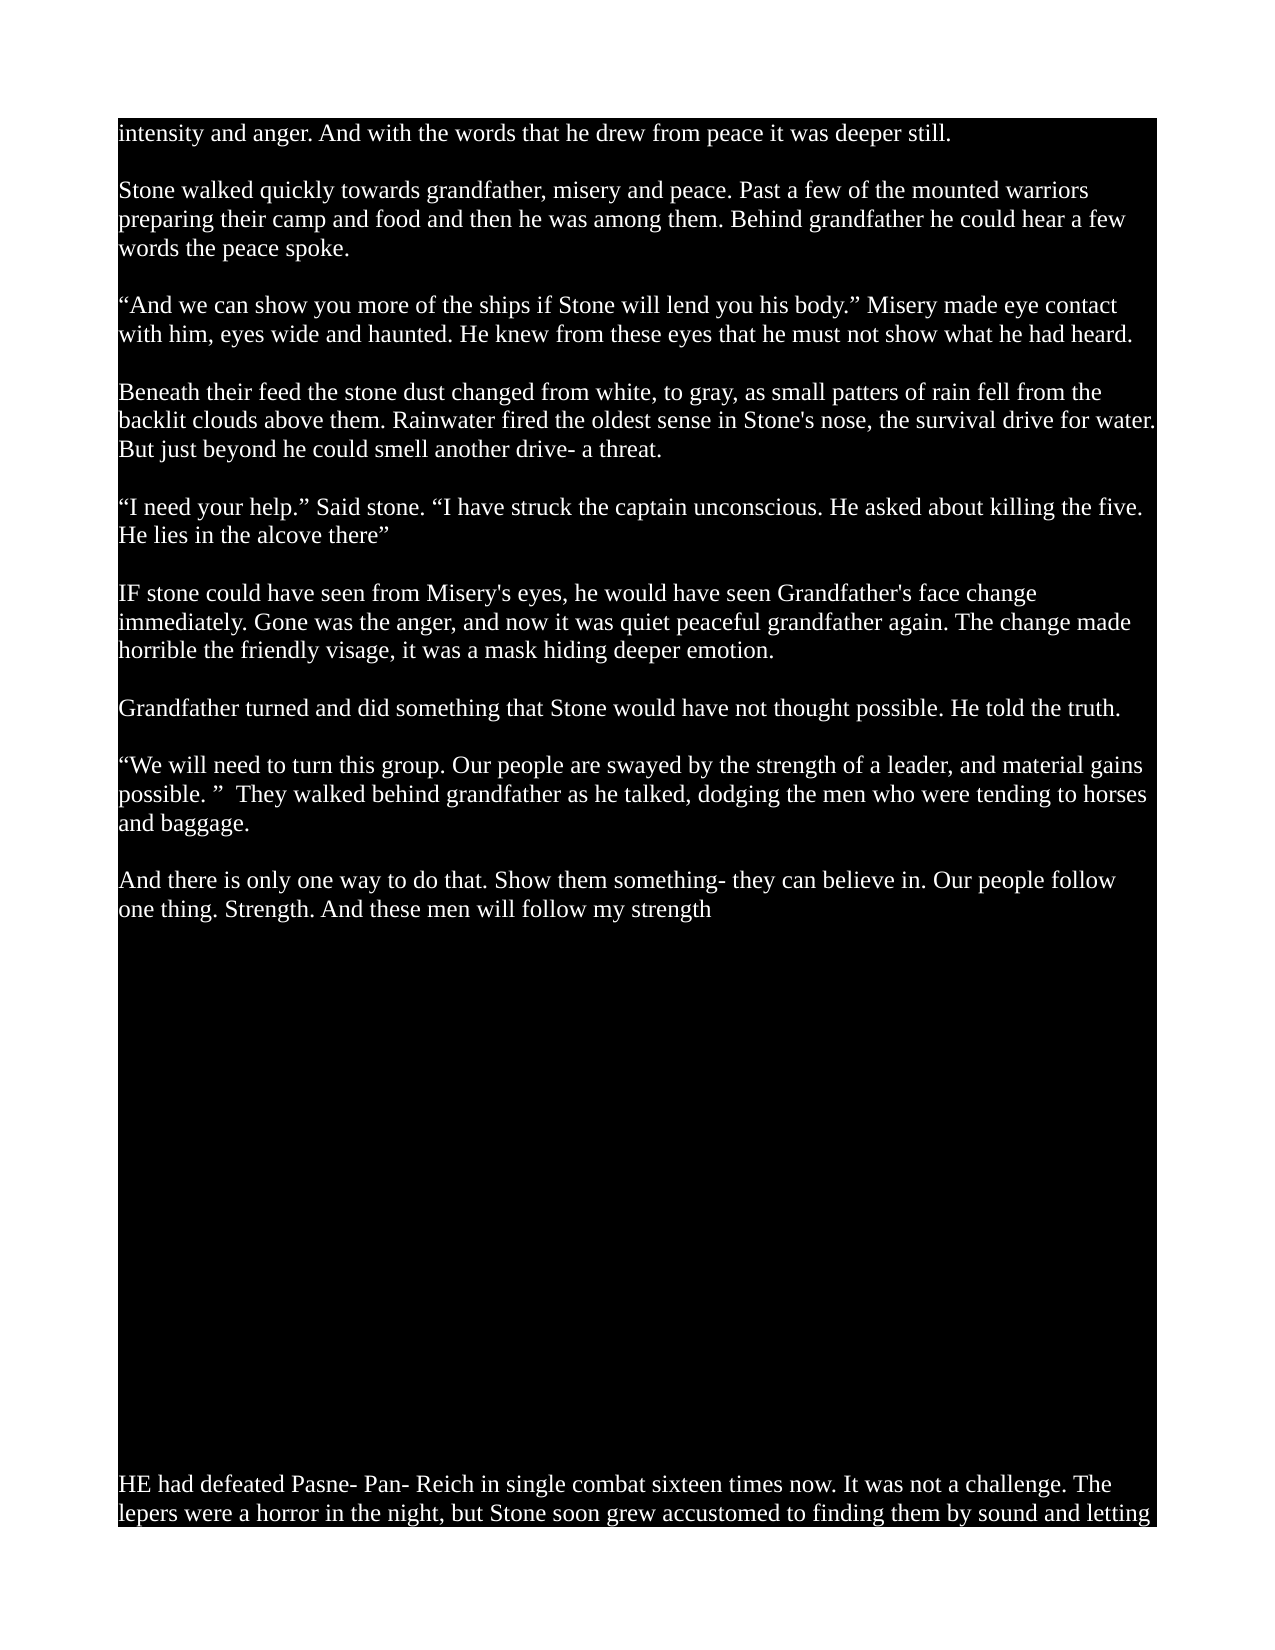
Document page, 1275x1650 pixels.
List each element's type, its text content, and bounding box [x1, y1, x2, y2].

text intensity and anger. And with the words that he drew from peace it was deeper still. Stone walked quickly towards grandfather, misery and peace. Past a few of the mounted warriors preparing their camp and food and then he was among them. Behind grandfather he could hear a few words the peace spoke. “And we can show you more of the ships if Stone will lend you his body.” Misery made eye contact with him, eyes wide and haunted. He knew from these eyes that he must not show what he had heard. Beneath their feed the stone dust changed from white, to gray, as small patters of rain fell from the backlit clouds above them. Rainwater fired the oldest sense in Stone's nose, the survival drive for water. But just beyond he could smell another drive- a threat. “I need your help.” Said stone. “I have struck the captain unconscious. He asked about killing the five. He lies in the alcove there” IF stone could have seen from Misery's eyes, he would have seen Grandfather's face change immediately. Gone was the anger, and now it was quiet peaceful grandfather again. The change made horrible the friendly visage, it was a mask hiding deeper emotion. [118, 118, 1157, 693]
text HE had defeated Pasne- Pan- Reich in single combat sixteen times now. It was not a challenge. The lepers were a horror in the night, but Stone soon grew accustomed to finding them by sound and letting [118, 1469, 1157, 1527]
text Grandfather turned and did something that Stone would have not thought possible. He told the truth. “We will need to turn this group. Our people are swayed by the strength of a leader, and material gains possible. ” They walked behind grandfather as he talked, dodging the men who were tending to horses and baggage. And there is only one way to do that. Show them something- they can believe in. Our people follow one thing. Strength. And these men will follow my strength [118, 693, 1157, 1009]
